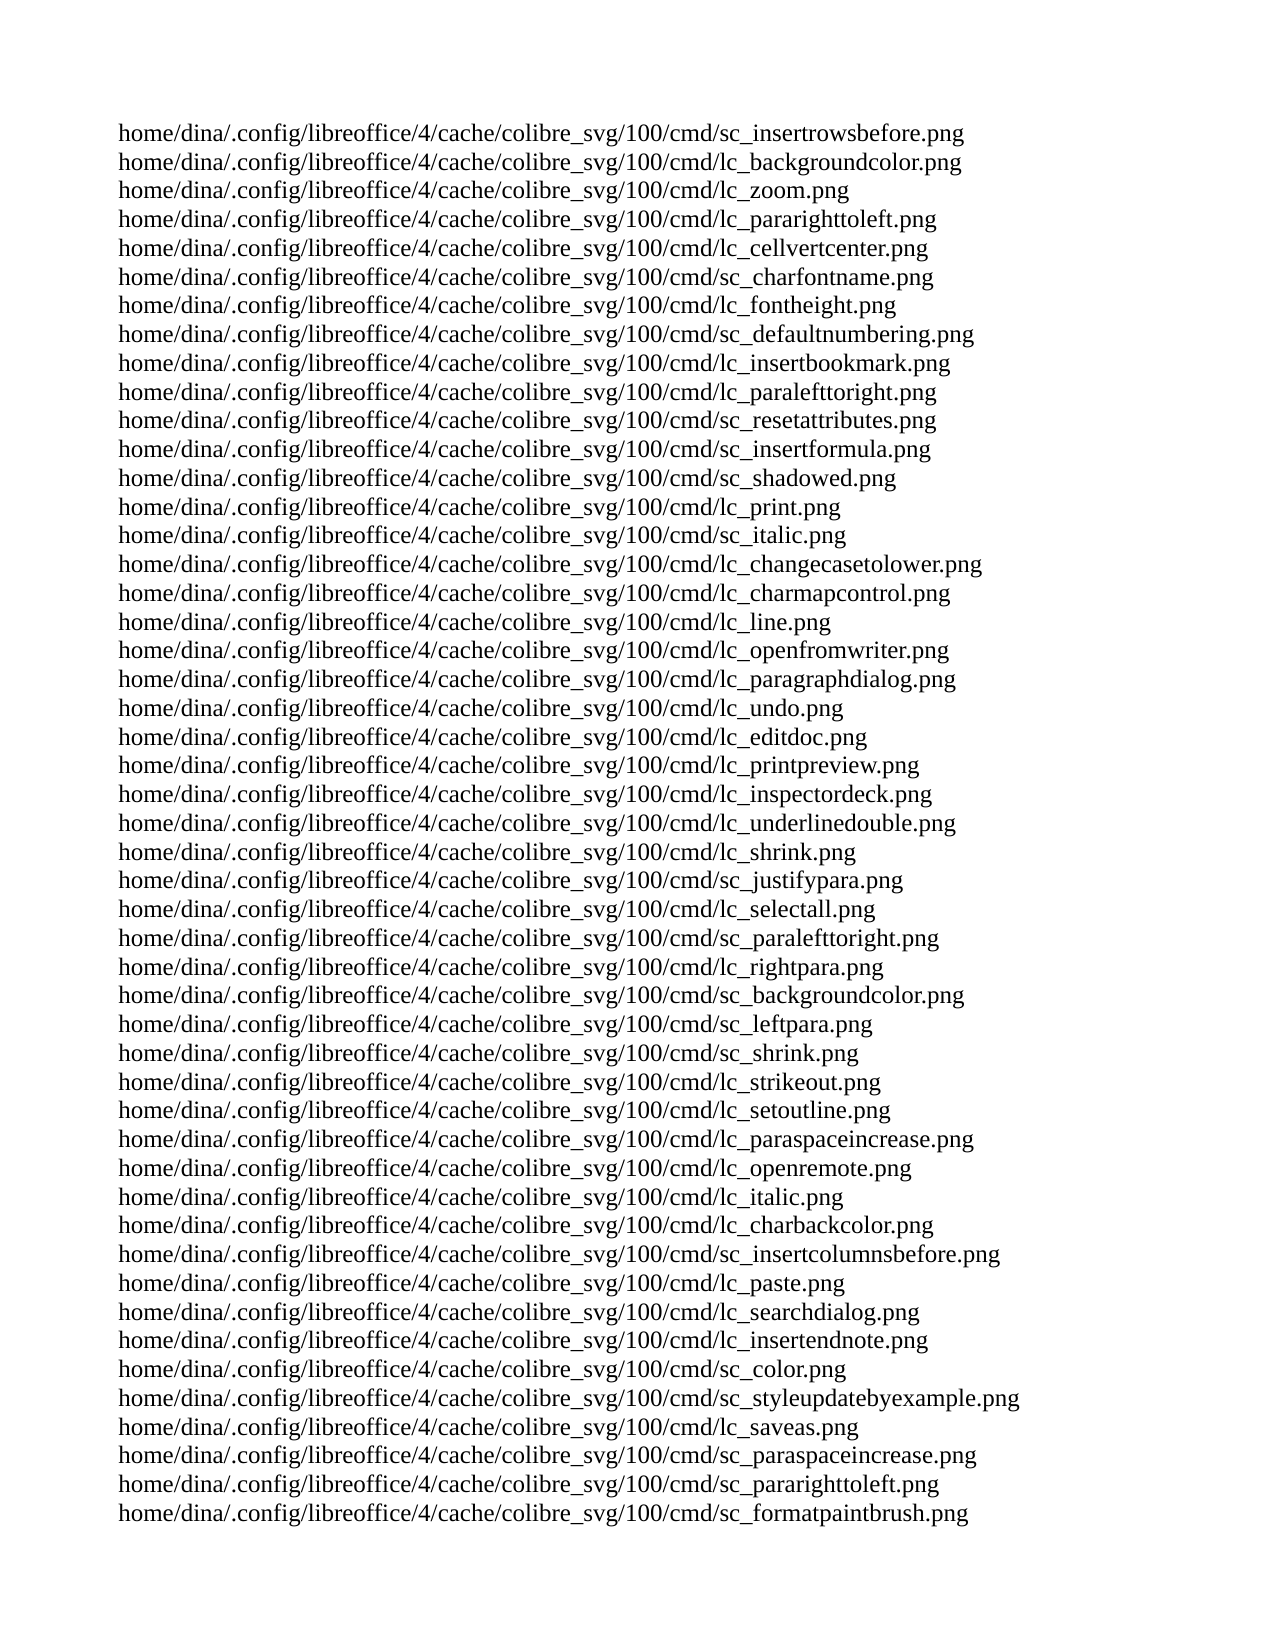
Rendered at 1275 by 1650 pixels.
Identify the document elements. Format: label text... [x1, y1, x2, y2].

text home/dina/.config/libreoffice/4/cache/colibre_svg/100/cmd/lc_undo.png [118, 693, 1157, 722]
text home/dina/.config/libreoffice/4/cache/colibre_svg/100/cmd/lc_openfromwriter.png [118, 636, 1157, 664]
text home/dina/.config/libreoffice/4/cache/colibre_svg/100/cmd/sc_color.png [118, 1354, 1157, 1383]
text home/dina/.config/libreoffice/4/cache/colibre_svg/100/cmd/lc_backgroundcolor.png [118, 147, 1157, 176]
text home/dina/.config/libreoffice/4/cache/colibre_svg/100/cmd/sc_defaultnumbering.png [118, 319, 1157, 348]
text home/dina/.config/libreoffice/4/cache/colibre_svg/100/cmd/sc_insertcolumnsbefore.png [118, 1239, 1157, 1268]
text home/dina/.config/libreoffice/4/cache/colibre_svg/100/cmd/lc_fontheight.png [118, 291, 1157, 319]
text home/dina/.config/libreoffice/4/cache/colibre_svg/100/cmd/sc_shadowed.png [118, 463, 1157, 492]
text home/dina/.config/libreoffice/4/cache/colibre_svg/100/cmd/sc_justifypara.png [118, 866, 1157, 894]
text home/dina/.config/libreoffice/4/cache/colibre_svg/100/cmd/lc_cellvertcenter.png [118, 233, 1157, 262]
text home/dina/.config/libreoffice/4/cache/colibre_svg/100/cmd/lc_pararighttoleft.png [118, 204, 1157, 233]
text home/dina/.config/libreoffice/4/cache/colibre_svg/100/cmd/sc_styleupdatebyexample.png [118, 1383, 1157, 1412]
text home/dina/.config/libreoffice/4/cache/colibre_svg/100/cmd/lc_underlinedouble.png [118, 808, 1157, 837]
text home/dina/.config/libreoffice/4/cache/colibre_svg/100/cmd/lc_print.png [118, 492, 1157, 521]
text home/dina/.config/libreoffice/4/cache/colibre_svg/100/cmd/lc_changecasetolower.png [118, 549, 1157, 578]
text home/dina/.config/libreoffice/4/cache/colibre_svg/100/cmd/sc_paralefttoright.png [118, 923, 1157, 952]
text home/dina/.config/libreoffice/4/cache/colibre_svg/100/cmd/sc_pararighttoleft.png [118, 1469, 1157, 1498]
text home/dina/.config/libreoffice/4/cache/colibre_svg/100/cmd/sc_formatpaintbrush.png [118, 1498, 1157, 1527]
text home/dina/.config/libreoffice/4/cache/colibre_svg/100/cmd/lc_printpreview.png [118, 751, 1157, 779]
text home/dina/.config/libreoffice/4/cache/colibre_svg/100/cmd/sc_charfontname.png [118, 262, 1157, 291]
text home/dina/.config/libreoffice/4/cache/colibre_svg/100/cmd/lc_charmapcontrol.png [118, 578, 1157, 607]
text home/dina/.config/libreoffice/4/cache/colibre_svg/100/cmd/lc_editdoc.png [118, 722, 1157, 751]
text home/dina/.config/libreoffice/4/cache/colibre_svg/100/cmd/lc_strikeout.png [118, 1067, 1157, 1096]
text home/dina/.config/libreoffice/4/cache/colibre_svg/100/cmd/lc_selectall.png [118, 894, 1157, 923]
text home/dina/.config/libreoffice/4/cache/colibre_svg/100/cmd/lc_searchdialog.png [118, 1297, 1157, 1326]
text home/dina/.config/libreoffice/4/cache/colibre_svg/100/cmd/sc_shrink.png [118, 1038, 1157, 1067]
text home/dina/.config/libreoffice/4/cache/colibre_svg/100/cmd/lc_charbackcolor.png [118, 1211, 1157, 1239]
text home/dina/.config/libreoffice/4/cache/colibre_svg/100/cmd/lc_paste.png [118, 1268, 1157, 1297]
text home/dina/.config/libreoffice/4/cache/colibre_svg/100/cmd/lc_paragraphdialog.png [118, 664, 1157, 693]
text home/dina/.config/libreoffice/4/cache/colibre_svg/100/cmd/lc_zoom.png [118, 176, 1157, 204]
text home/dina/.config/libreoffice/4/cache/colibre_svg/100/cmd/lc_insertendnote.png [118, 1326, 1157, 1354]
text home/dina/.config/libreoffice/4/cache/colibre_svg/100/cmd/lc_italic.png [118, 1182, 1157, 1211]
text home/dina/.config/libreoffice/4/cache/colibre_svg/100/cmd/lc_line.png [118, 607, 1157, 636]
text home/dina/.config/libreoffice/4/cache/colibre_svg/100/cmd/lc_inspectordeck.png [118, 779, 1157, 808]
text home/dina/.config/libreoffice/4/cache/colibre_svg/100/cmd/sc_insertrowsbefore.png [118, 118, 1157, 147]
text home/dina/.config/libreoffice/4/cache/colibre_svg/100/cmd/lc_paralefttoright.png [118, 377, 1157, 406]
text home/dina/.config/libreoffice/4/cache/colibre_svg/100/cmd/lc_openremote.png [118, 1153, 1157, 1182]
text home/dina/.config/libreoffice/4/cache/colibre_svg/100/cmd/lc_saveas.png [118, 1412, 1157, 1441]
text home/dina/.config/libreoffice/4/cache/colibre_svg/100/cmd/sc_insertformula.png [118, 434, 1157, 463]
text home/dina/.config/libreoffice/4/cache/colibre_svg/100/cmd/sc_italic.png [118, 521, 1157, 549]
text home/dina/.config/libreoffice/4/cache/colibre_svg/100/cmd/sc_paraspaceincrease.png [118, 1441, 1157, 1469]
text home/dina/.config/libreoffice/4/cache/colibre_svg/100/cmd/sc_backgroundcolor.png [118, 981, 1157, 1009]
text home/dina/.config/libreoffice/4/cache/colibre_svg/100/cmd/lc_paraspaceincrease.png [118, 1124, 1157, 1153]
text home/dina/.config/libreoffice/4/cache/colibre_svg/100/cmd/lc_rightpara.png [118, 952, 1157, 981]
text home/dina/.config/libreoffice/4/cache/colibre_svg/100/cmd/lc_setoutline.png [118, 1096, 1157, 1124]
text home/dina/.config/libreoffice/4/cache/colibre_svg/100/cmd/lc_shrink.png [118, 837, 1157, 866]
text home/dina/.config/libreoffice/4/cache/colibre_svg/100/cmd/sc_resetattributes.png [118, 406, 1157, 434]
text home/dina/.config/libreoffice/4/cache/colibre_svg/100/cmd/sc_leftpara.png [118, 1009, 1157, 1038]
text home/dina/.config/libreoffice/4/cache/colibre_svg/100/cmd/lc_insertbookmark.png [118, 348, 1157, 377]
